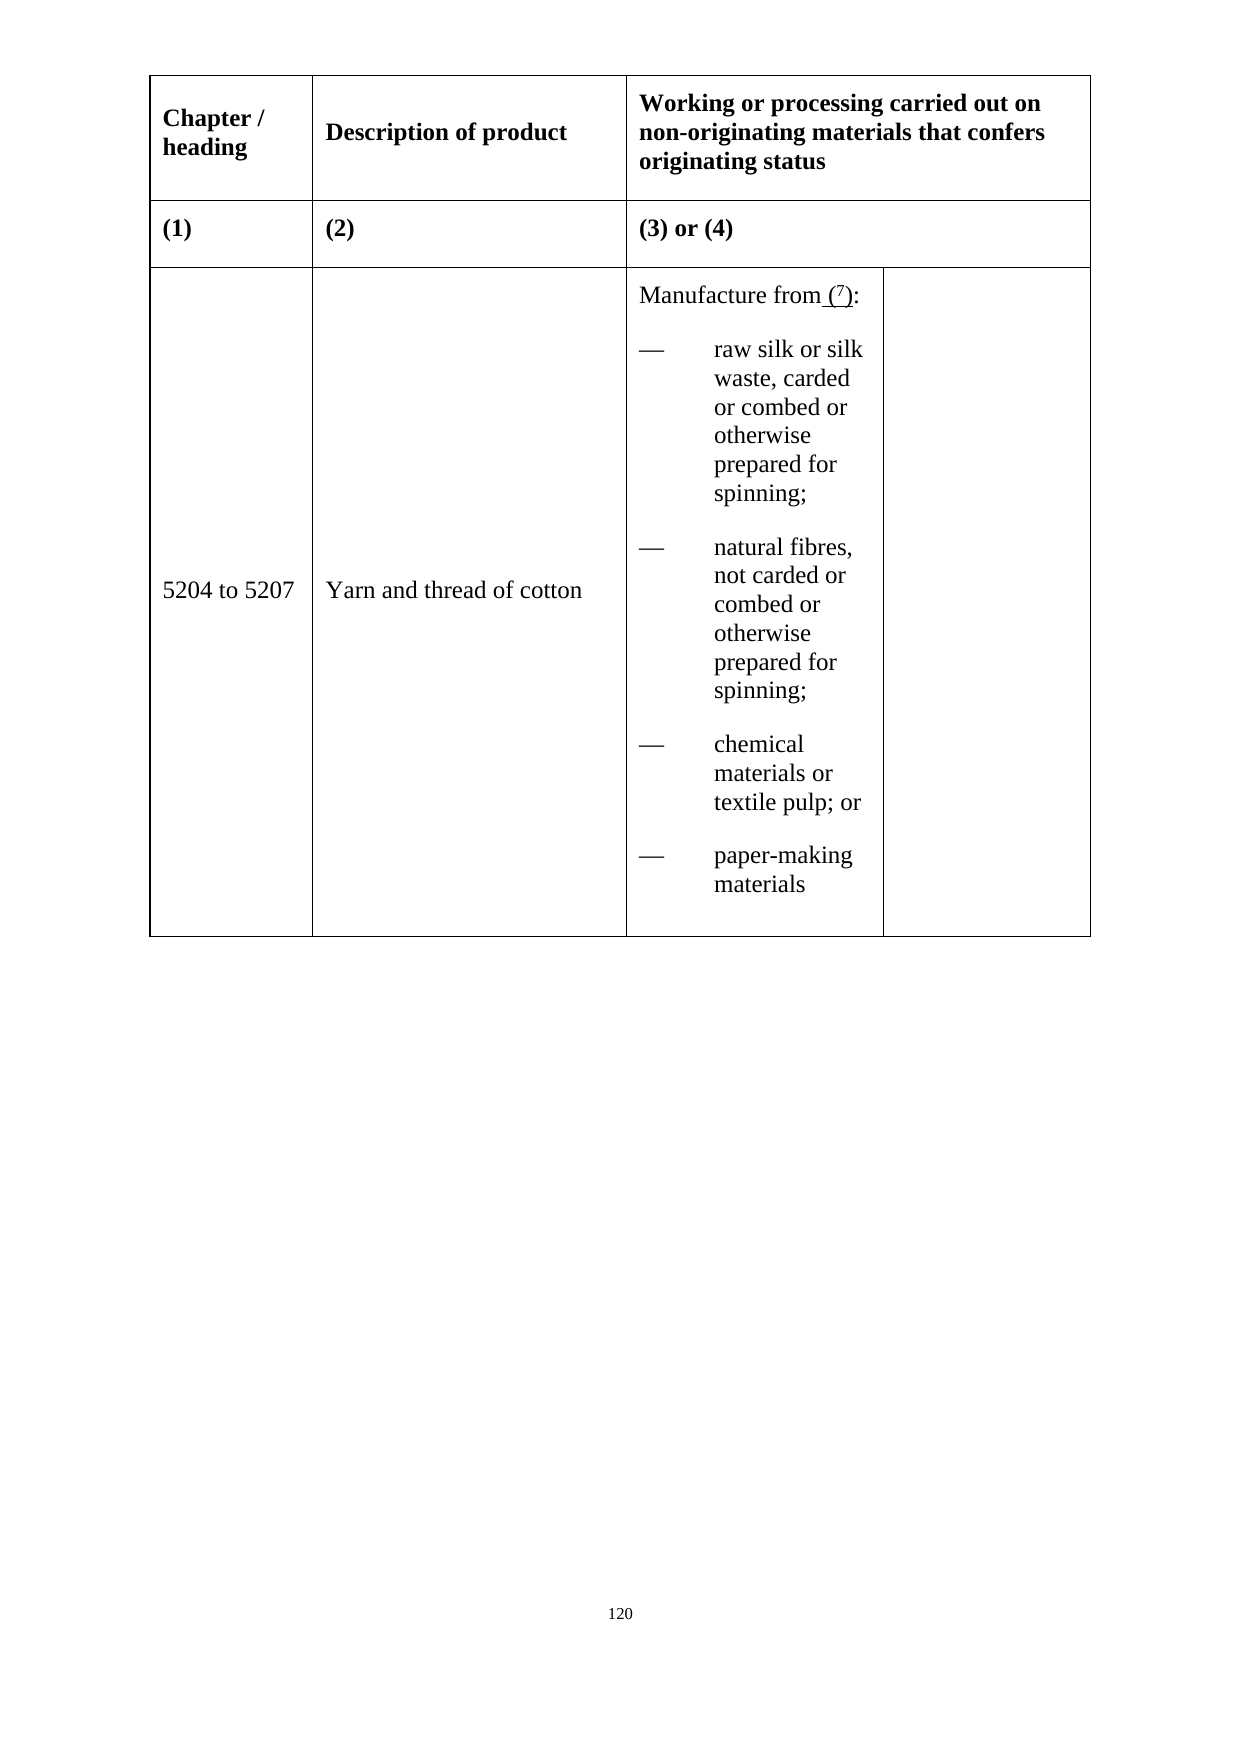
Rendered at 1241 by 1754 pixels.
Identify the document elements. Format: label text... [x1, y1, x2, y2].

table_cell Yarn and thread of cotton [313, 268, 626, 936]
table_cell [884, 268, 1090, 936]
table_cell (1) [151, 201, 312, 267]
table_cell (3) or (4) [627, 201, 1090, 267]
table_header Working or processing carried out on non‐originating materials that confers originating status [627, 76, 1090, 200]
table_cell Manufacture from (7): — raw silk or silk waste, carded or combed or otherwise prepared for spinning; — natural fibres, not carded or combed or otherwise prepared for spinning; — chemical materials or textile pulp; or — paper‐making materials [627, 268, 883, 936]
table_cell 5204 to 5207 [151, 268, 312, 936]
table_header Chapter / heading [151, 76, 312, 200]
table_cell (2) [313, 201, 626, 267]
table_header Description of product [313, 76, 626, 200]
